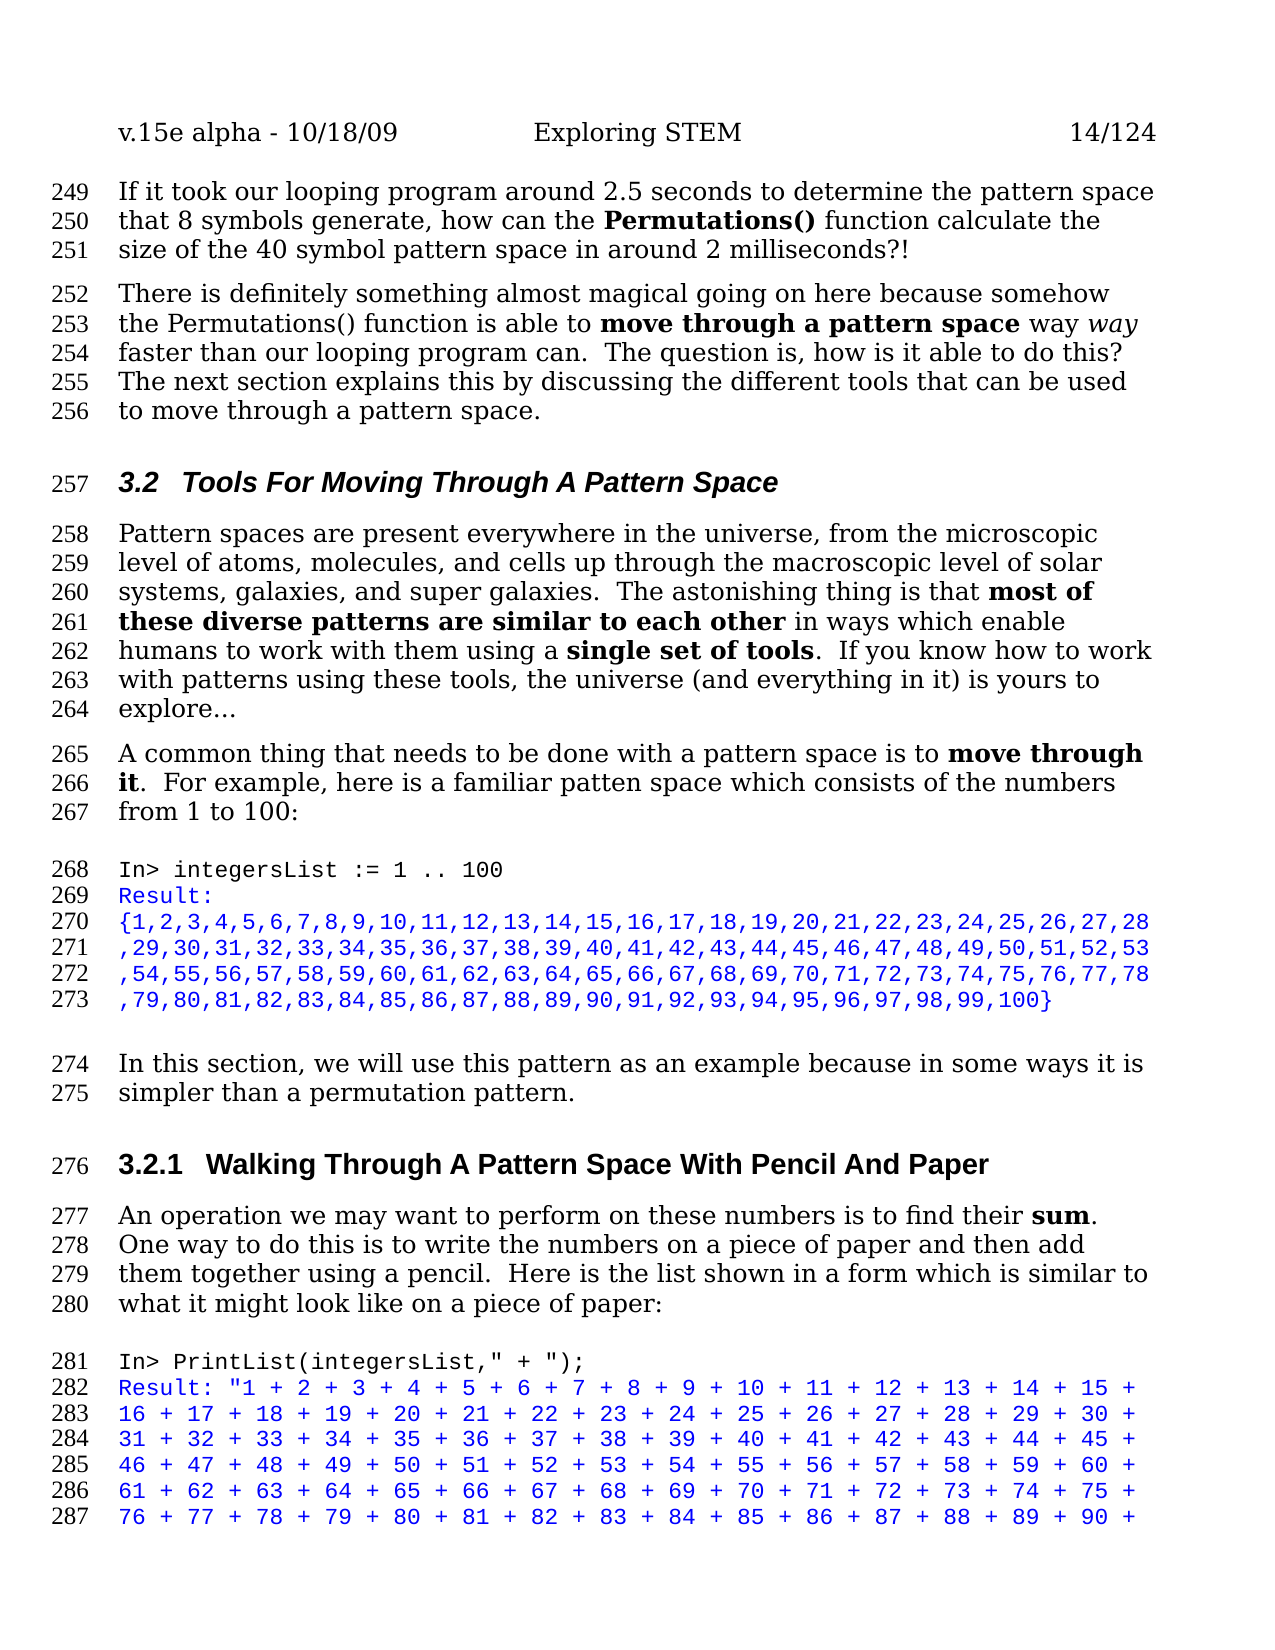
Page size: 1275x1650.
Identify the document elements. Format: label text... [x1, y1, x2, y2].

text Pattern spaces are present everywhere in the universe, from the microscopic level of atoms, molecules, and cells up through the macroscopic level of solar systems, galaxies, and super galaxies. The astonishing thing is that most of these diverse patterns are similar to each other in ways which enable humans to work with them using a single set of tools. If you know how to work with patterns using these tools, the universe (and everything in it) is yours to explore... [118, 519, 1157, 724]
subtitle Walking Through A Pattern Space With Pencil And Paper [118, 1147, 1157, 1180]
text In> integersList := 1 .. 100 [118, 859, 1157, 885]
text Result: {1,2,3,4,5,6,7,8,9,10,11,12,13,14,15,16,17,18,19,20,21,22,23,24,25,26,27,28,29,30,31,32,33,34,35,36,37,38,39,40,41,42,43,44,45,46,47,48,49,50,51,52,53,54,55,56,57,58,59,60,61,62,63,64,65,66,67,68,69,70,71,72,73,74,75,76,77,78,79,80,81,82,83,84,85,86,87,88,89,90,91,92,93,94,95,96,97,98,99,100} [118, 885, 1157, 1014]
text Result: "1 + 2 + 3 + 4 + 5 + 6 + 7 + 8 + 9 + 10 + 11 + 12 + 13 + 14 + 15 + 16 + 17 + 18 + 19 + 20 + 21 + 22 + 23 + 24 + 25 + 26 + 27 + 28 + 29 + 30 + 31 + 32 + 33 + 34 + 35 + 36 + 37 + 38 + 39 + 40 + 41 + 42 + 43 + 44 + 45 + 46 + 47 + 48 + 49 + 50 + 51 + 52 + 53 + 54 + 55 + 56 + 57 + 58 + 59 + 60 + 61 + 62 + 63 + 64 + 65 + 66 + 67 + 68 + 69 + 70 + 71 + 72 + 73 + 74 + 75 + 76 + 77 + 78 + 79 + 80 + 81 + 82 + 83 + 84 + 85 + 86 + 87 + 88 + 89 + 90 + [118, 1376, 1157, 1532]
subtitle Tools For Moving Through A Pattern Space [118, 464, 1157, 498]
text There is definitely something almost magical going on here because somehow the Permutations() function is able to move through a pattern space way way faster than our looping program can. The question is, how is it able to do this? The next section explains this by discussing the different tools that can be used to move through a pattern space. [118, 279, 1157, 426]
text If it took our looping program around 2.5 seconds to determine the pattern space that 8 symbols generate, how can the Permutations() function calculate the size of the 40 symbol pattern space in around 2 milliseconds?! [118, 177, 1157, 264]
text A common thing that needs to be done with a pattern space is to move through it. For example, here is a familiar patten space which consists of the numbers from 1 to 100: [118, 739, 1157, 827]
text In this section, we will use this pattern as an example because in some ways it is simpler than a permutation pattern. [118, 1049, 1157, 1108]
text In> PrintList(integersList," + "); [118, 1350, 1157, 1376]
text An operation we may want to perform on these numbers is to find their sum. One way to do this is to write the numbers on a piece of paper and then add them together using a pencil. Here is the list shown in a form which is similar to what it might look like on a piece of paper: [118, 1201, 1157, 1318]
